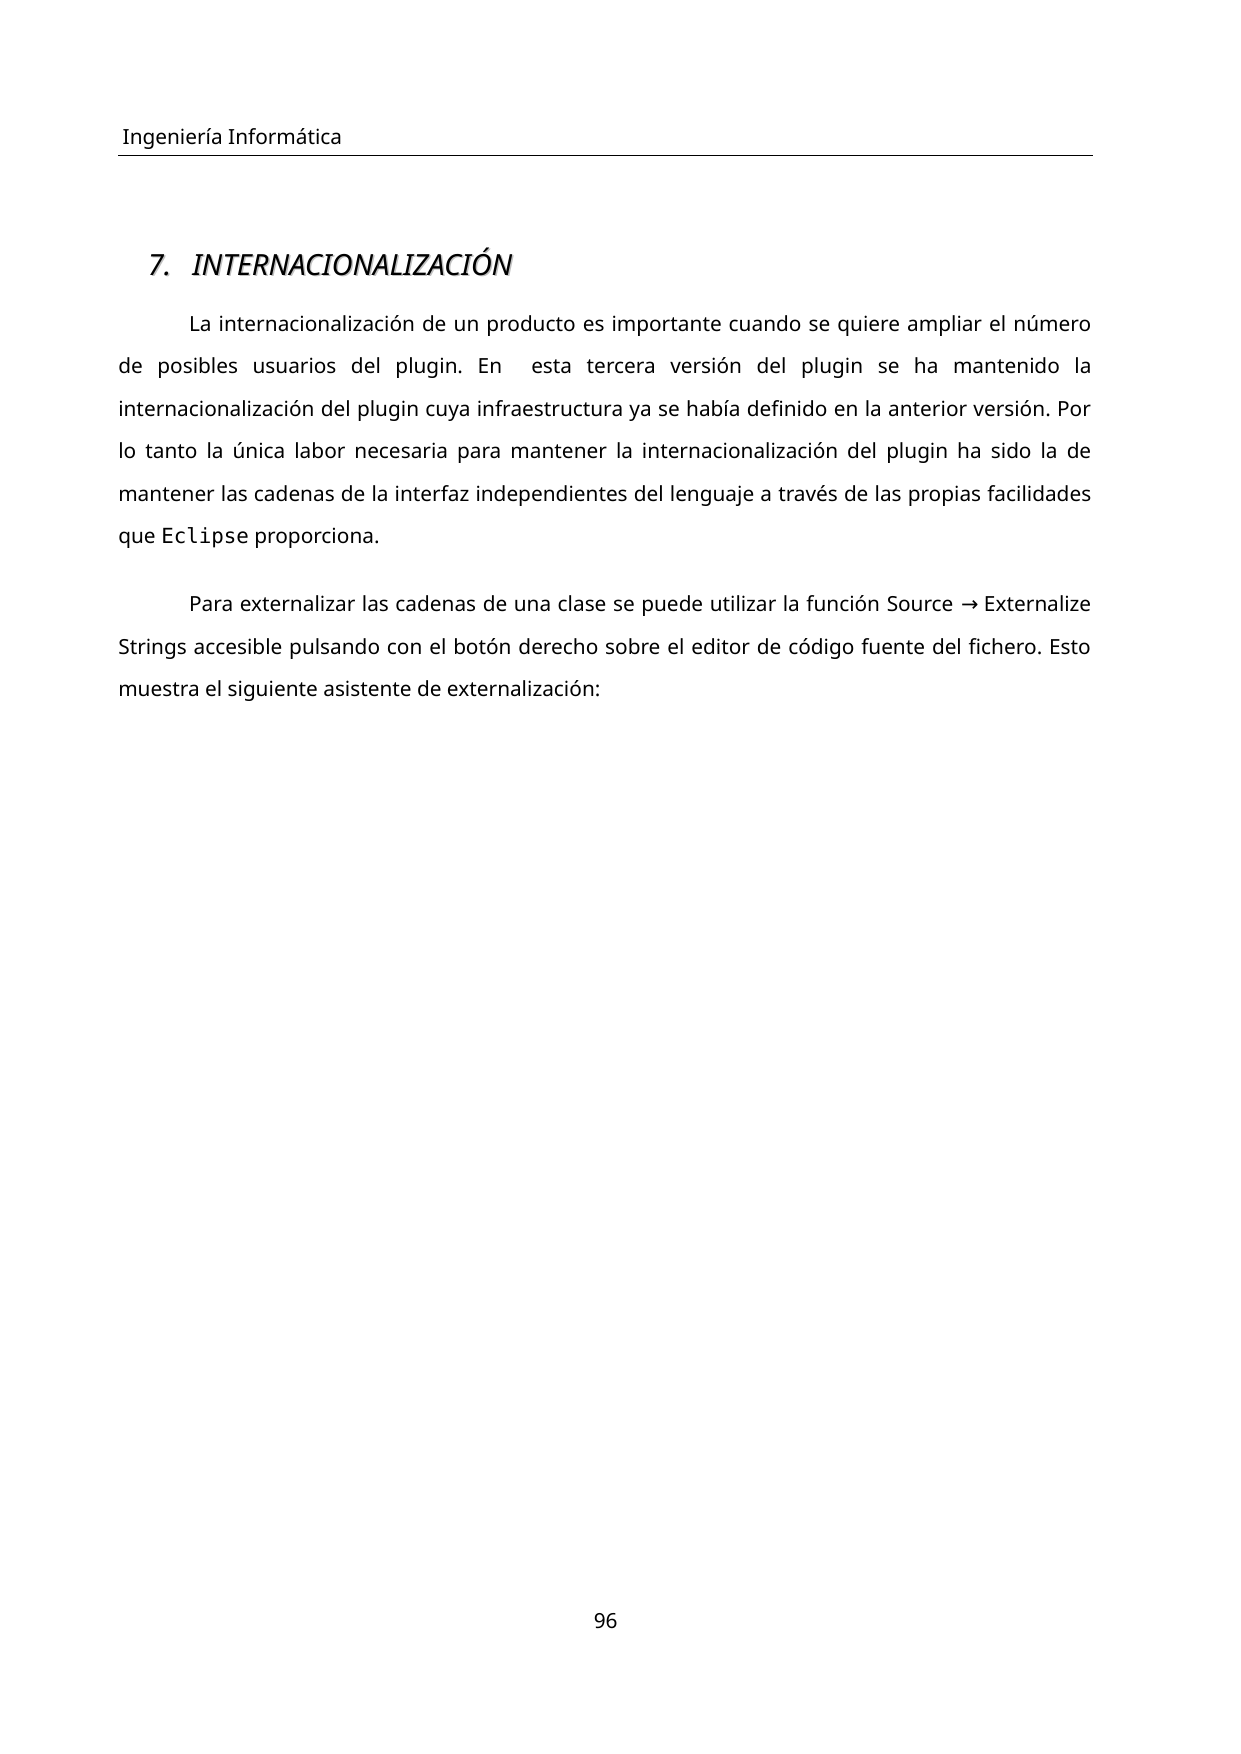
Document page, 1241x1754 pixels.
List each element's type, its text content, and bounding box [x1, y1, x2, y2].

text Para externalizar las cadenas de una clase se puede utilizar la función Source → Externalize Strings accesible pulsando con el botón derecho sobre el editor de código fuente del fichero. Esto muestra el siguiente asistente de externalización: [118, 589, 1093, 703]
text La internacionalización de un producto es importante cuando se quiere ampliar el número de posibles usuarios del plugin. En esta tercera versión del plugin se ha mantenido la internacionalización del plugin cuya infraestructura ya se había definido en la anterior versión. Por lo tanto la única labor necesaria para mantener la internacionalización del plugin ha sido la de mantener las cadenas de la interfaz independientes del lenguaje a través de las propias facilidades que Eclipse proporciona. [118, 309, 1093, 550]
subtitle INTERNACIONALIZACIÓN [148, 244, 1093, 284]
